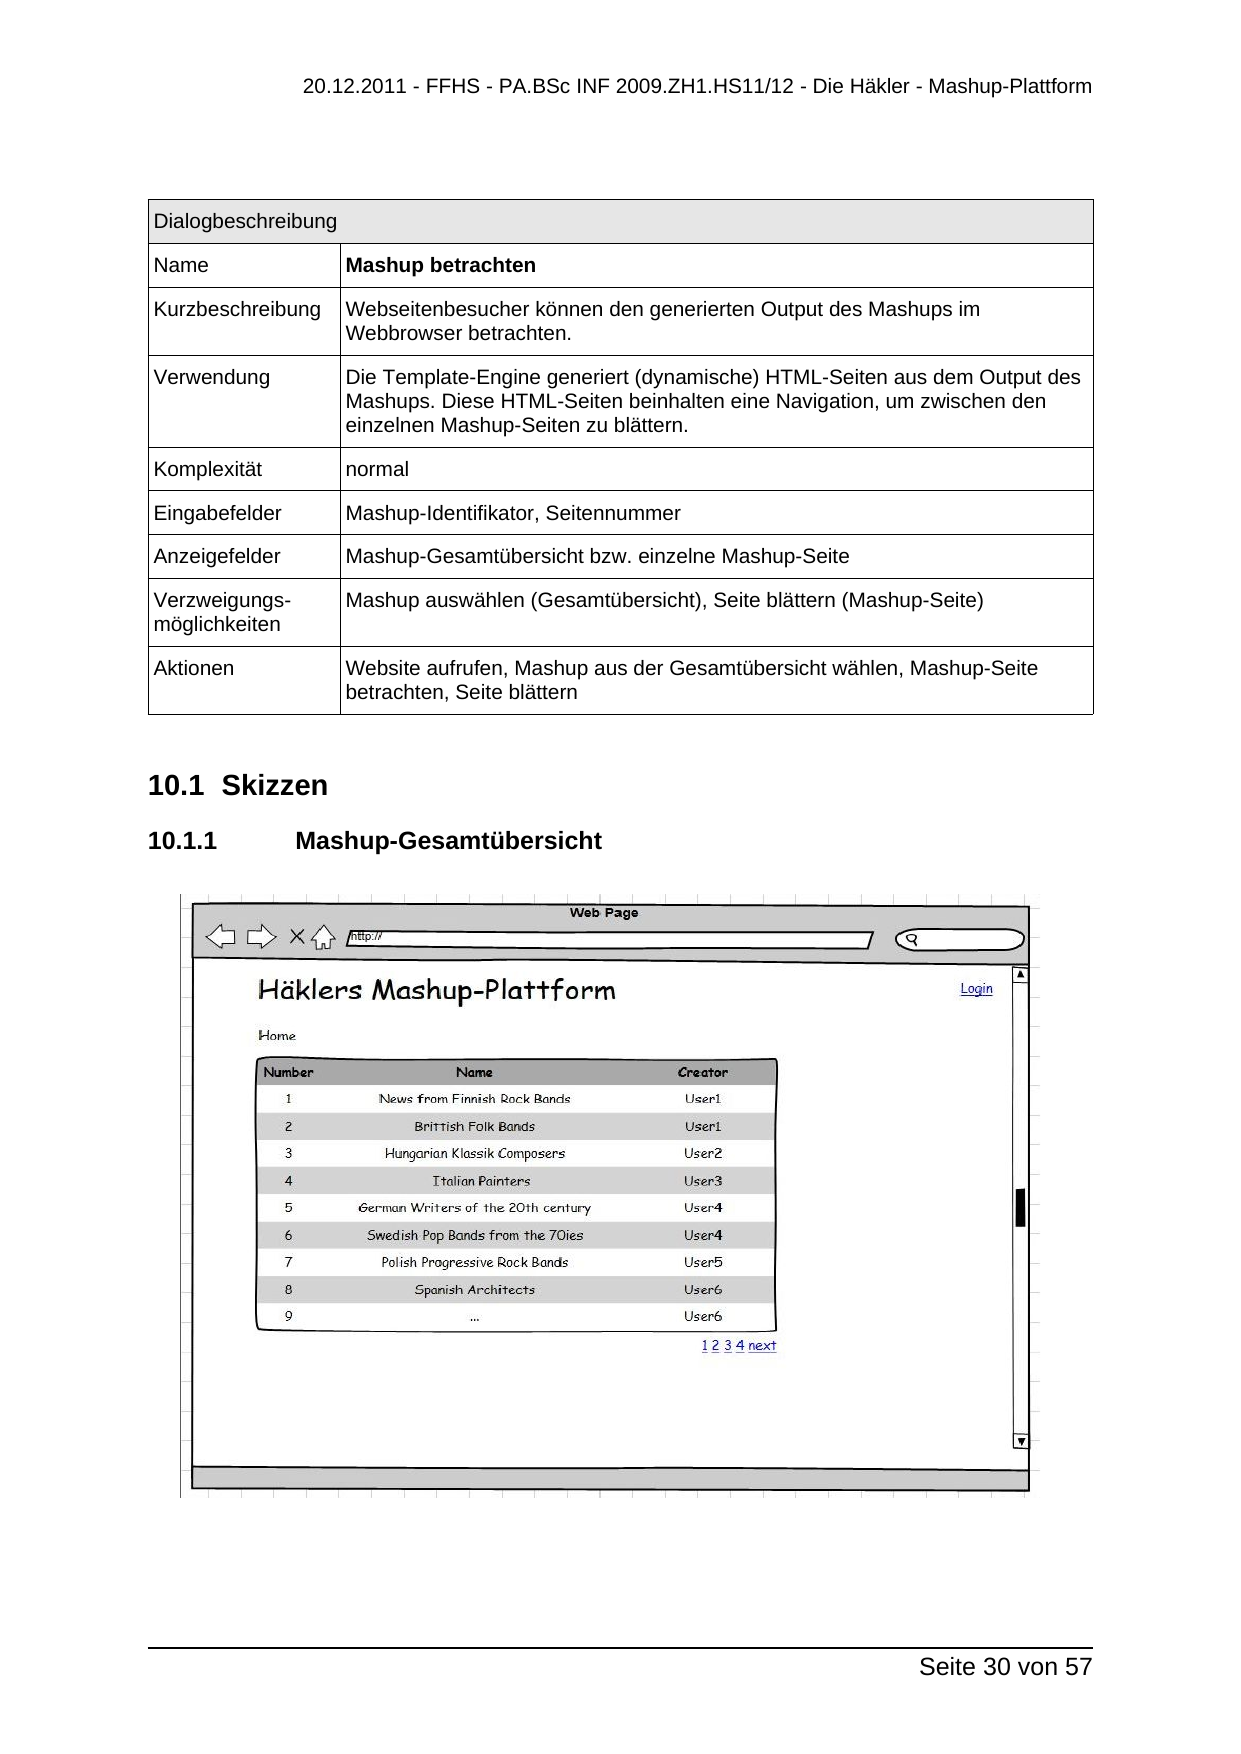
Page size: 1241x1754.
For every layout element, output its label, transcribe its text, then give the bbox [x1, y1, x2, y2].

table_cell Eingabefelder [149, 491, 340, 534]
table_cell Mashup betrachten [341, 244, 1093, 287]
table_cell Kurzbeschreibung [149, 288, 340, 355]
table_cell Anzeigefelder [149, 535, 340, 578]
table_cell Name [149, 244, 340, 287]
table_cell Verwendung [149, 356, 340, 447]
subtitle Mashup-Gesamtübersicht [148, 826, 1093, 855]
table_cell Website aufrufen, Mashup aus der Gesamtübersicht wählen, Mashup-Seite betrachten, Seite blättern [341, 647, 1093, 714]
table_cell Die Template-Engine generiert (dynamische) HTML-Seiten aus dem Output des Mashups. Diese HTML-Seiten beinhalten eine Navigation, um zwischen den einzelnen Mashup-Seiten zu blättern. [341, 356, 1093, 447]
table_cell Komplexität [149, 448, 340, 490]
table_cell Webseitenbesucher können den generierten Output des Mashups im Webbrowser betrachten. [341, 288, 1093, 355]
table_cell Aktionen [149, 647, 340, 714]
table_cell Mashup-Gesamtübersicht bzw. einzelne Mashup-Seite [341, 535, 1093, 578]
subtitle Skizzen [148, 768, 1093, 801]
picture [180, 894, 1041, 1498]
table_header Dialogbeschreibung [149, 200, 1093, 243]
table_cell Mashup auswählen (Gesamtübersicht), Seite blättern (Mashup-Seite) [341, 579, 1093, 646]
table_cell normal [341, 448, 1093, 490]
table_cell Mashup-Identifikator, Seitennummer [341, 491, 1093, 534]
table_cell Verzweigungs-möglichkeiten [149, 579, 340, 646]
